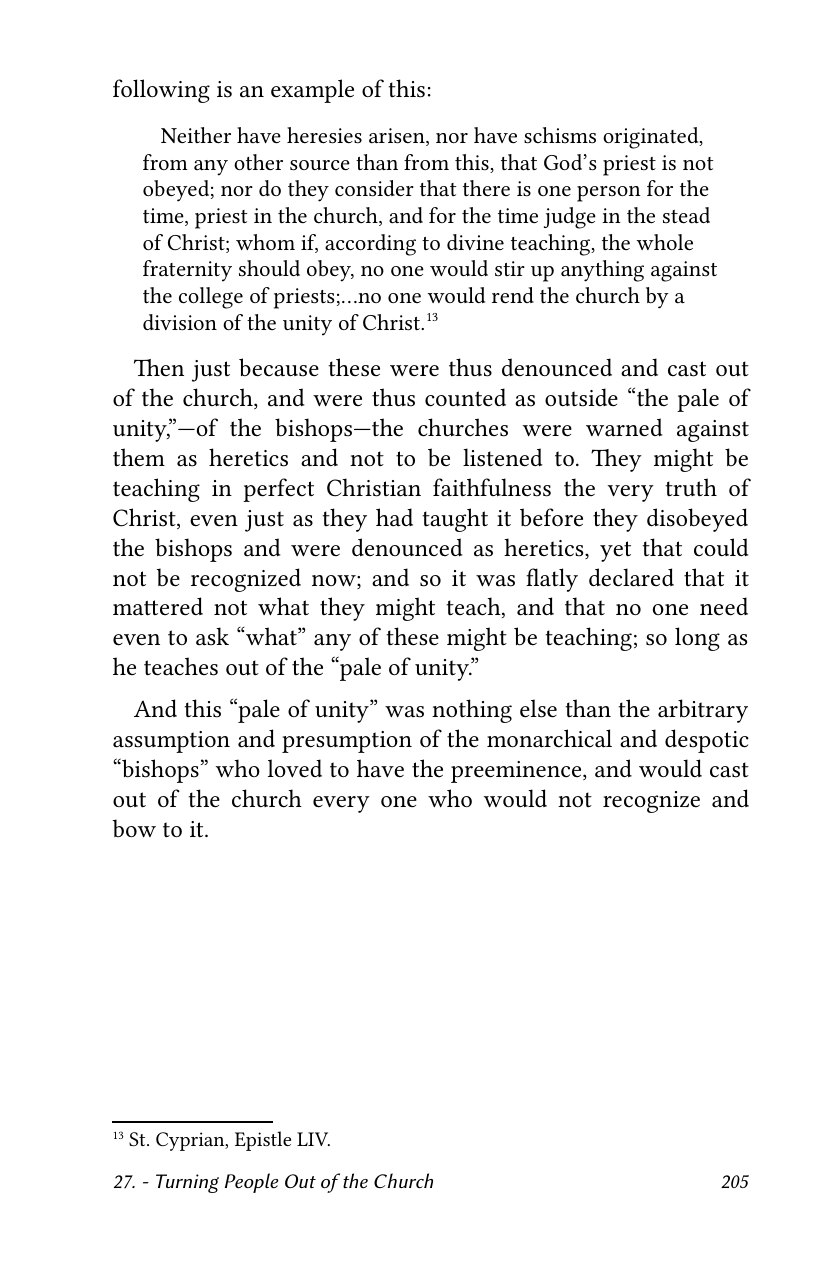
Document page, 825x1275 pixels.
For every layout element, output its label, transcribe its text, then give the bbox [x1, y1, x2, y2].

text And this “pale of unity” was nothing else than the arbitrary assumption and presumption of the monarchical and despotic “bishops” who loved to have the preeminence, and would cast out of the church every one who would not recognize and bow to it. [112, 695, 750, 843]
text Neither have heresies arisen, nor have schisms originated, from any other source than from this, that God’s priest is not obeyed; nor do they consider that there is one person for the time, priest in the church, and for the time judge in the stead of Christ; whom if, according to divine teaching, the whole fraternity should obey, no one would stir up anything against the college of priests;...no one would rend the church by a division of the unity of Christ. [142, 123, 720, 336]
text St. Cyprian, Epistle LIV. [112, 1128, 750, 1152]
text following is an example of this: [112, 75, 750, 103]
text Then just because these were thus denounced and cast out of the church, and were thus counted as outside “the pale of unity,”—of the bishops—the churches were warned against them as heretics and not to be listened to. They might be teaching in perfect Christian faithfulness the very truth of Christ, even just as they had taught it before they disobeyed the bishops and were denounced as heretics, yet that could not be recognized now; and so it was flatly declared that it mattered not what they might teach, and that no one need even to ask “what” any of these might be teaching; so long as he teaches out of the “pale of unity.” [112, 354, 750, 682]
